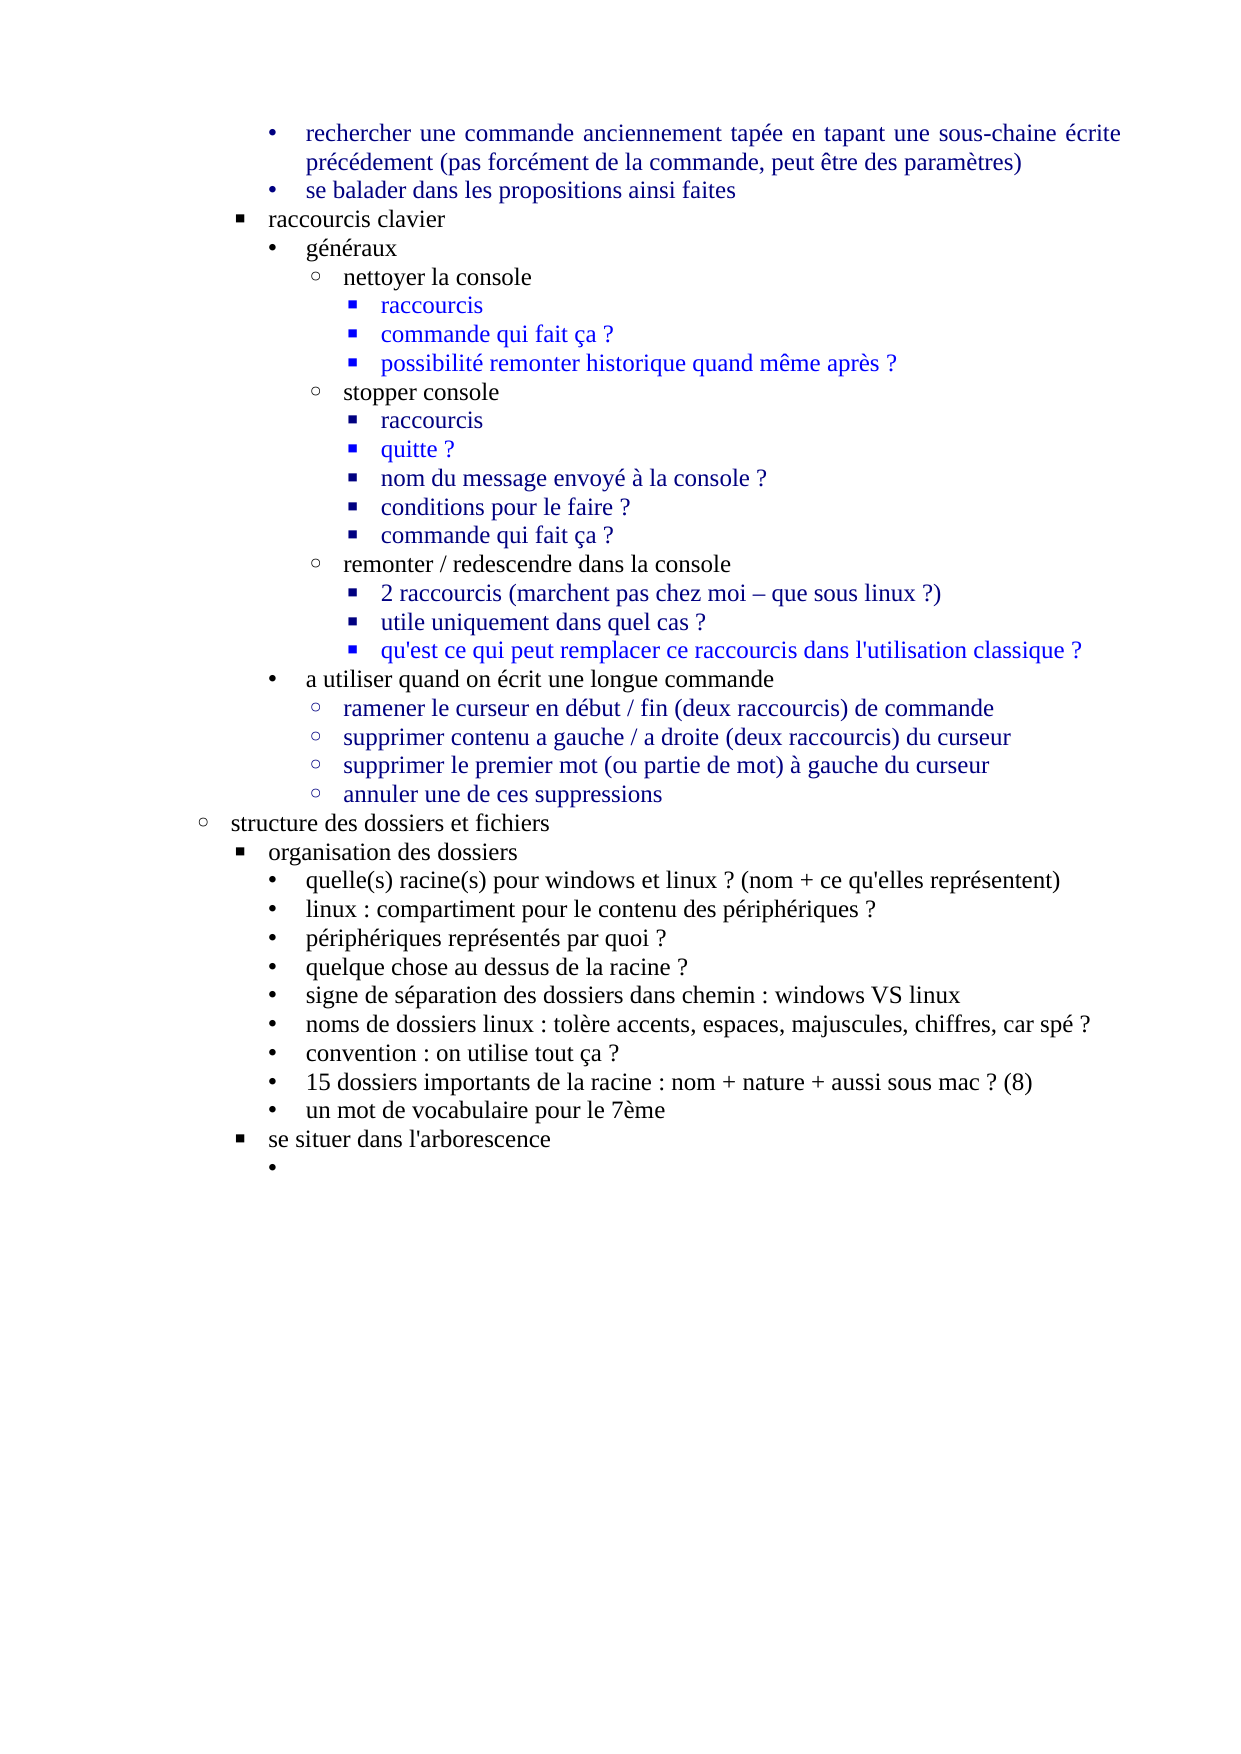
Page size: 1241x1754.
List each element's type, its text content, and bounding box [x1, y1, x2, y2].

list signe de séparation des dossiers dans chemin : windows VS linux [268, 981, 1122, 1009]
list généraux [268, 233, 1122, 262]
list quitte ? [343, 434, 1122, 463]
list se situer dans l'arborescence [231, 1124, 1122, 1153]
list remonter / redescendre dans la console [306, 549, 1122, 578]
list convention : on utilise tout ça ? [268, 1038, 1122, 1067]
list quelque chose au dessus de la racine ? [268, 952, 1122, 981]
list raccourcis clavier [231, 204, 1122, 233]
list se balader dans les propositions ainsi faites [268, 176, 1122, 204]
list périphériques représentés par quoi ? [268, 923, 1122, 952]
list raccourcis [343, 291, 1122, 319]
list 2 raccourcis (marchent pas chez moi – que sous linux ?) [343, 578, 1122, 607]
list linux : compartiment pour le contenu des périphériques ? [268, 894, 1122, 923]
list possibilité remonter historique quand même après ? [343, 348, 1122, 377]
list nettoyer la console [306, 262, 1122, 291]
list noms de dossiers linux : tolère accents, espaces, majuscules, chiffres, car spé ? [268, 1009, 1122, 1038]
list conditions pour le faire ? [343, 492, 1122, 521]
list utile uniquement dans quel cas ? [343, 607, 1122, 636]
list supprimer contenu a gauche / a droite (deux raccourcis) du curseur [306, 722, 1122, 751]
list stopper console [306, 377, 1122, 406]
list commande qui fait ça ? [343, 521, 1122, 549]
list quelle(s) racine(s) pour windows et linux ? (nom + ce qu'elles représentent) [268, 866, 1122, 894]
list structure des dossiers et fichiers [193, 808, 1122, 837]
list 15 dossiers importants de la racine : nom + nature + aussi sous mac ? (8) [268, 1067, 1122, 1096]
list organisation des dossiers [231, 837, 1122, 866]
list raccourcis [343, 406, 1122, 434]
list ramener le curseur en début / fin (deux raccourcis) de commande [306, 693, 1122, 722]
list annuler une de ces suppressions [306, 779, 1122, 808]
list supprimer le premier mot (ou partie de mot) à gauche du curseur [306, 751, 1122, 779]
list rechercher une commande anciennement tapée en tapant une sous-chaine écrite précédement (pas forcément de la commande, peut être des paramètres) [268, 118, 1122, 176]
list commande qui fait ça ? [343, 319, 1122, 348]
list a utiliser quand on écrit une longue commande [268, 664, 1122, 693]
list nom du message envoyé à la console ? [343, 463, 1122, 492]
list qu'est ce qui peut remplacer ce raccourcis dans l'utilisation classique ? [343, 636, 1122, 664]
list un mot de vocabulaire pour le 7ème [268, 1096, 1122, 1124]
